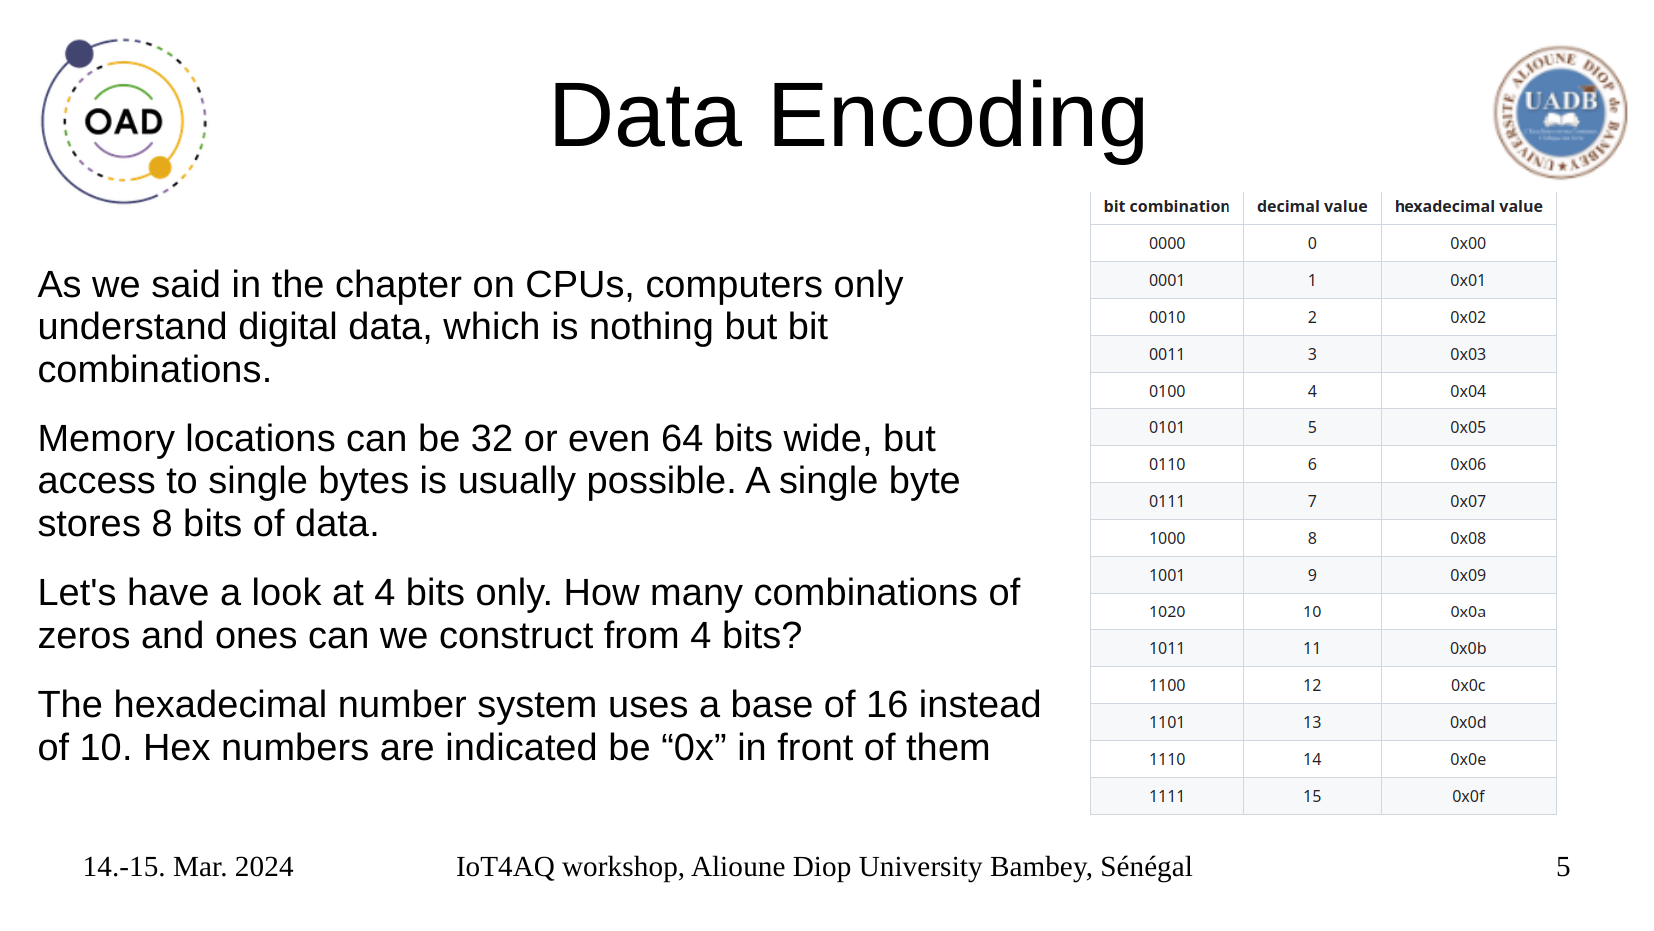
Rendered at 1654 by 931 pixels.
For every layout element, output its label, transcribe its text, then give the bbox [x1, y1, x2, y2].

list As we said in the chapter on CPUs, computers only understand digital data, which is nothing but bit combinations. Memory locations can be 32 or even 64 bits wide, but access to single bytes is usually possible. A single byte stores 8 bits of data. Let's have a look at 4 bits only. How many combinations of zeros and ones can we construct from 4 bits? The hexadecimal number system uses a base of 16 instead of 10. Hex numbers are indicated be “0x” in front of them [37, 262, 1050, 802]
picture [1482, 37, 1641, 188]
picture [1050, 192, 1582, 826]
picture [0, 24, 242, 225]
title Data Encoding [278, 37, 1446, 193]
